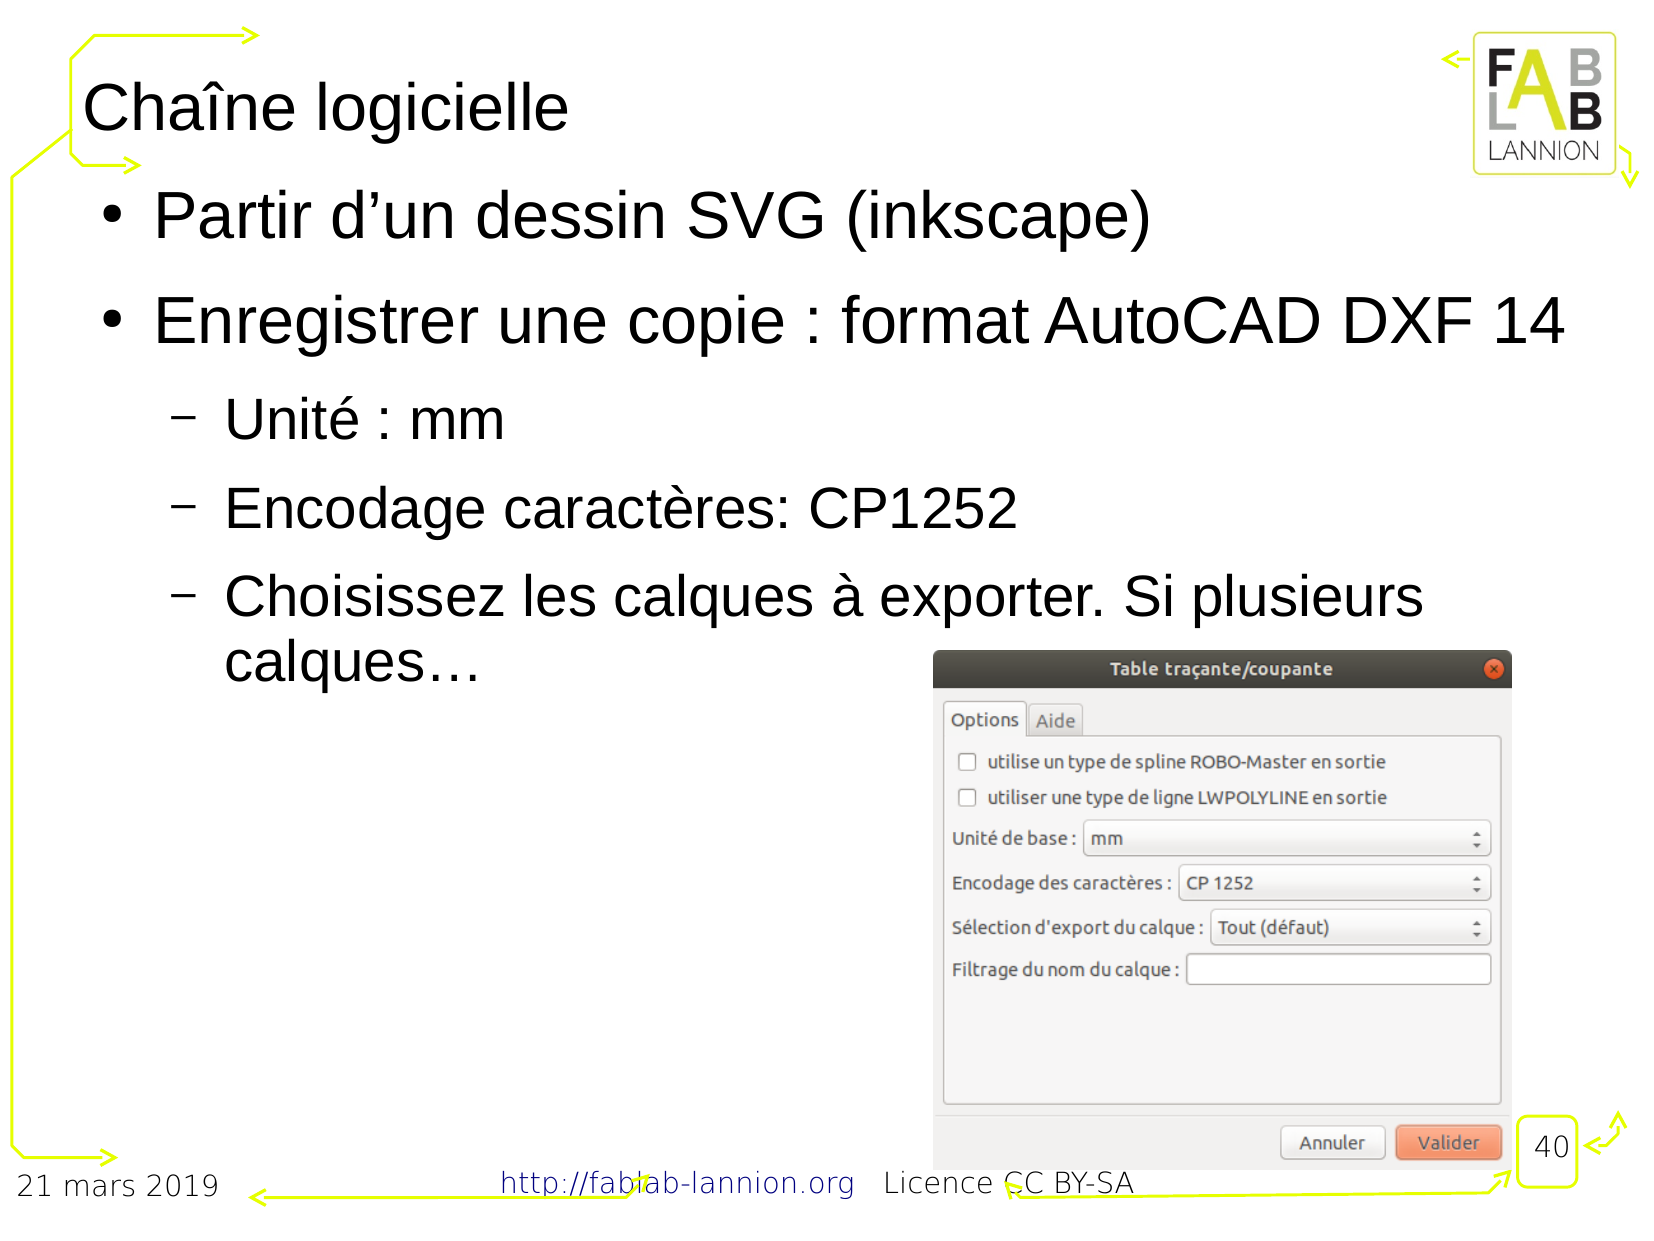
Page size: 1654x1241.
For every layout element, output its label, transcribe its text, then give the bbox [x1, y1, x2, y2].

list Partir d’un dessin SVG (inkscape) Enregistrer une copie : format AutoCAD DXF 14 Unité : mm Encodage caractères: CP1252 Choisissez les calques à exporter. Si plusieurs calques… [82, 178, 1571, 898]
picture [1470, 29, 1619, 178]
picture [933, 650, 1512, 1170]
title Chaîne logicielle [82, 49, 1441, 166]
